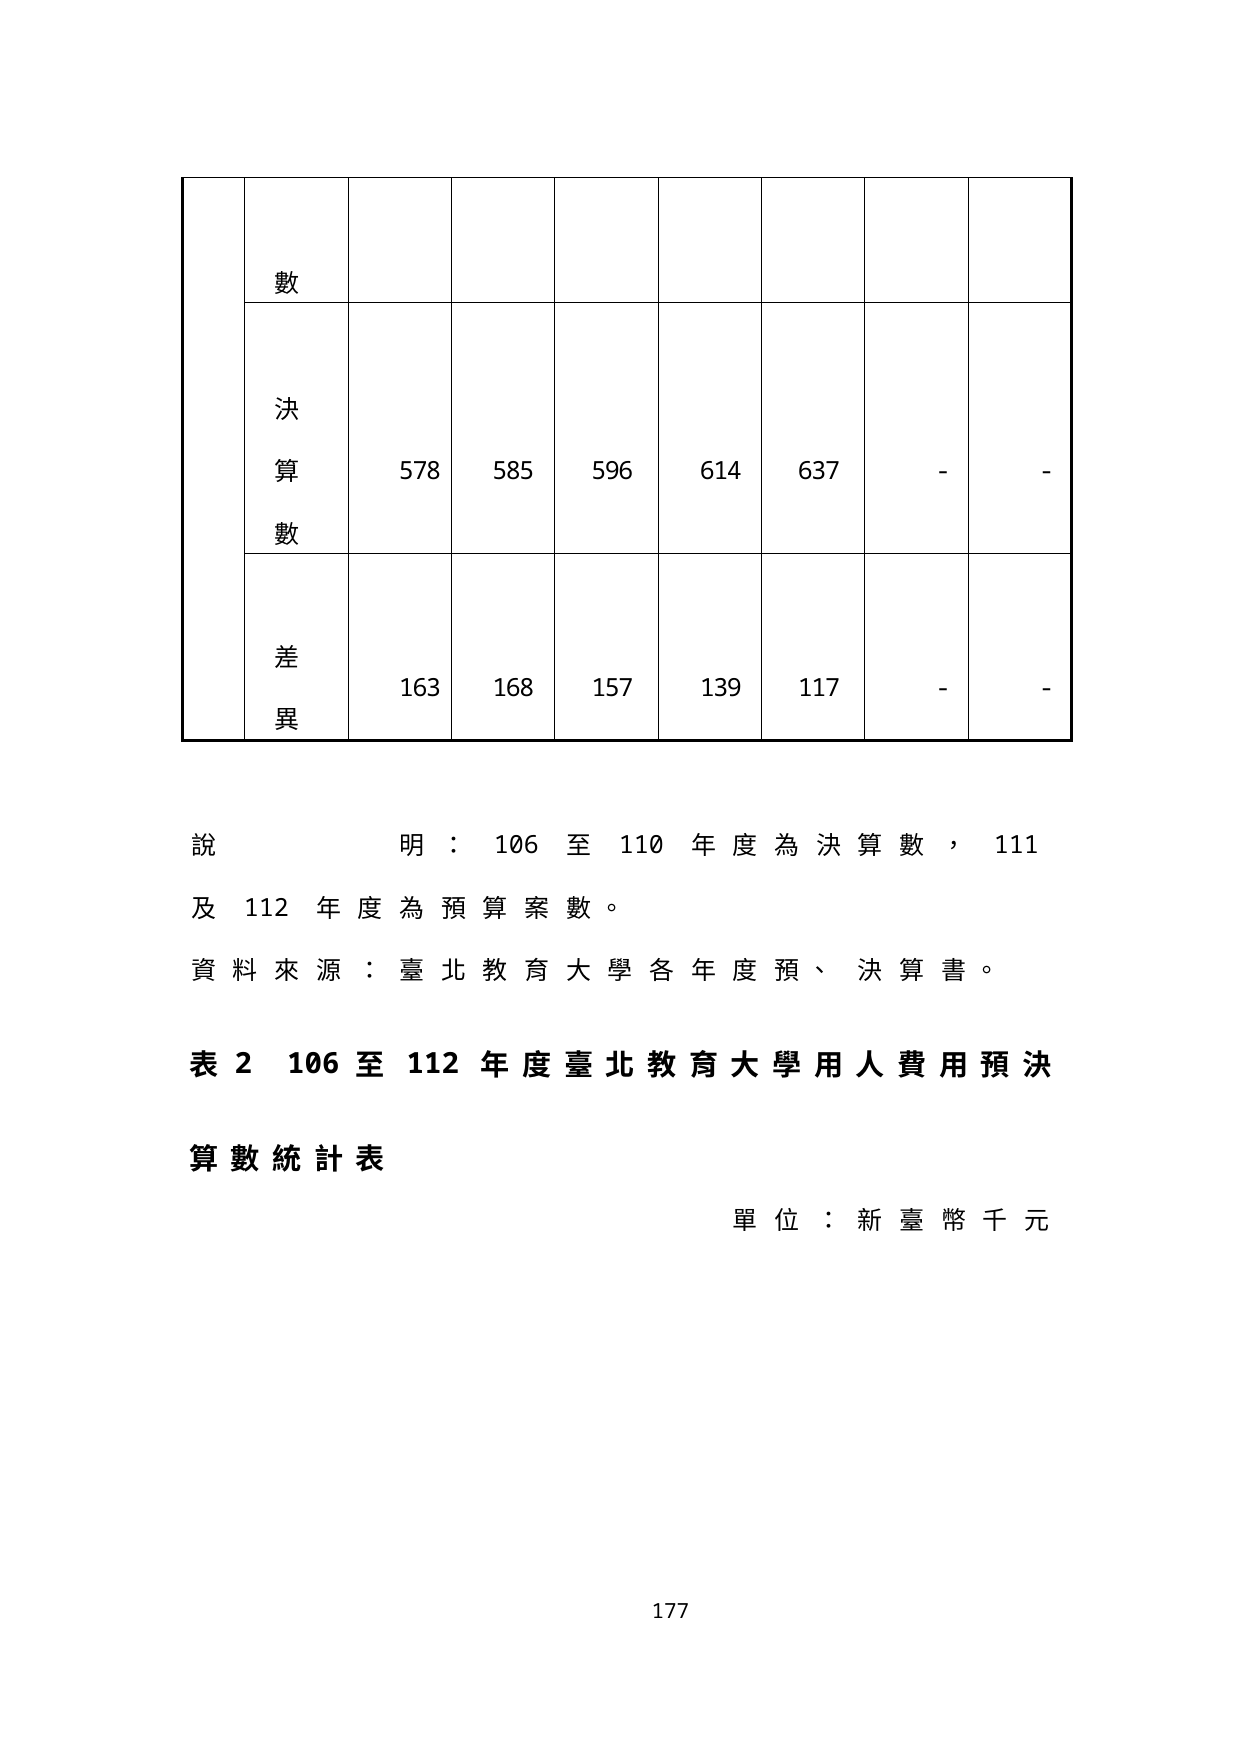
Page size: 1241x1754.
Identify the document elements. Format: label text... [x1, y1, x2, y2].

table_cell 596 [555, 303, 658, 553]
table_cell 合計 [184, 178, 244, 739]
table_cell 決算數 [245, 303, 348, 553]
table_cell - [865, 554, 968, 739]
table_cell 139 [659, 554, 761, 739]
table_cell [762, 178, 864, 302]
table_cell - [865, 303, 968, 553]
table_cell 585 [452, 303, 554, 553]
table_cell [865, 178, 968, 302]
table_cell 637 [762, 303, 864, 553]
text 資料來源：臺北教育大學各年度預、決算書。 [183, 927, 1058, 990]
table_cell 差異 [245, 554, 348, 739]
table_cell [349, 178, 451, 302]
table_cell 163 [349, 554, 451, 739]
table_cell - [969, 554, 1070, 739]
table_cell 614 [659, 303, 761, 553]
table_cell 578 [349, 303, 451, 553]
table_cell 168 [452, 554, 554, 739]
text 表2 106至112年度臺北教育大學用人費用預決算數統計表 [183, 990, 1058, 1177]
table_cell [969, 178, 1070, 302]
table_cell 預算數 [245, 178, 348, 302]
table_cell [452, 178, 554, 302]
table_cell 117 [762, 554, 864, 739]
table_cell - [969, 303, 1070, 553]
table_cell [659, 178, 761, 302]
text 說 明：106至110年度為決算數，111及112年度為預算案數。 [183, 802, 1058, 927]
text 單位：新臺幣千元 [183, 1177, 1058, 1240]
table_cell [555, 178, 658, 302]
table_cell 157 [555, 554, 658, 739]
